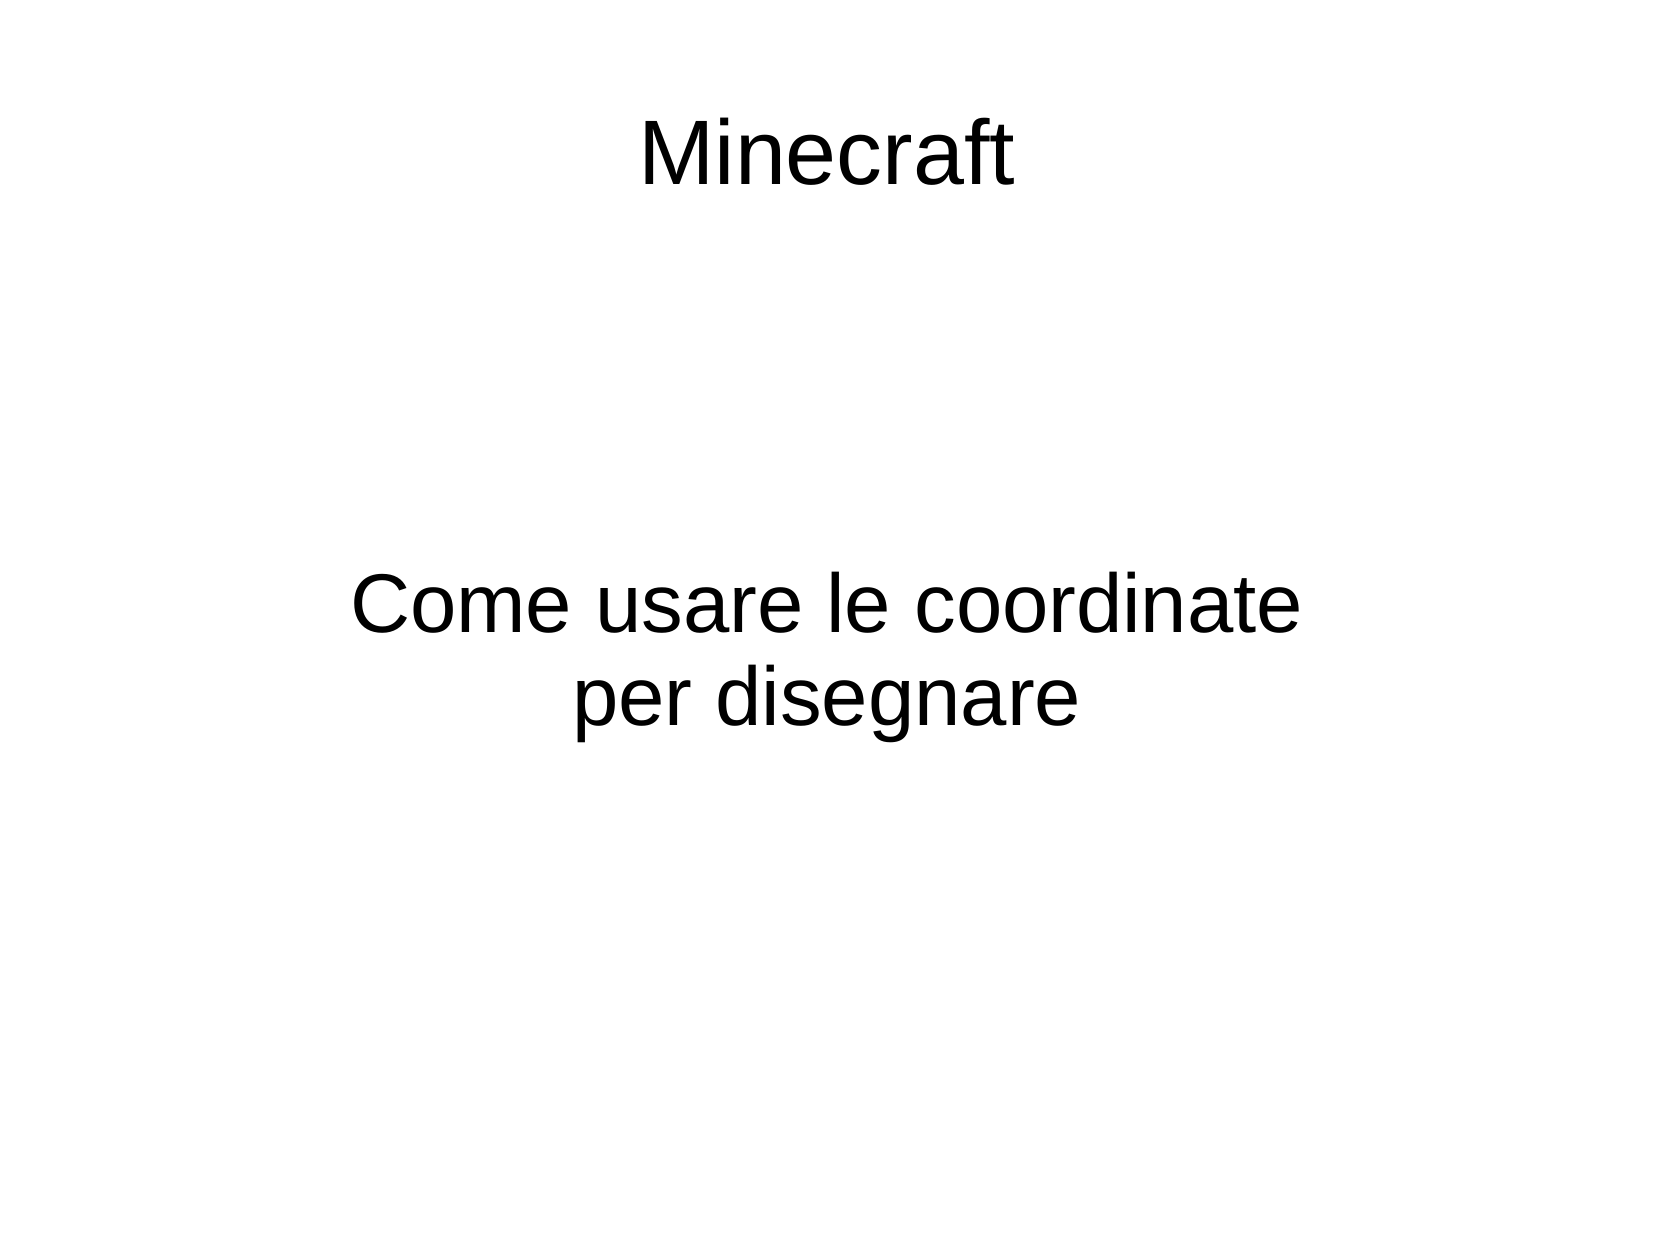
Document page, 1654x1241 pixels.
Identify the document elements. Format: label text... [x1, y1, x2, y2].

title Minecraft [82, 49, 1571, 257]
subtitle Come usare le coordinate per disegnare [82, 290, 1571, 1010]
